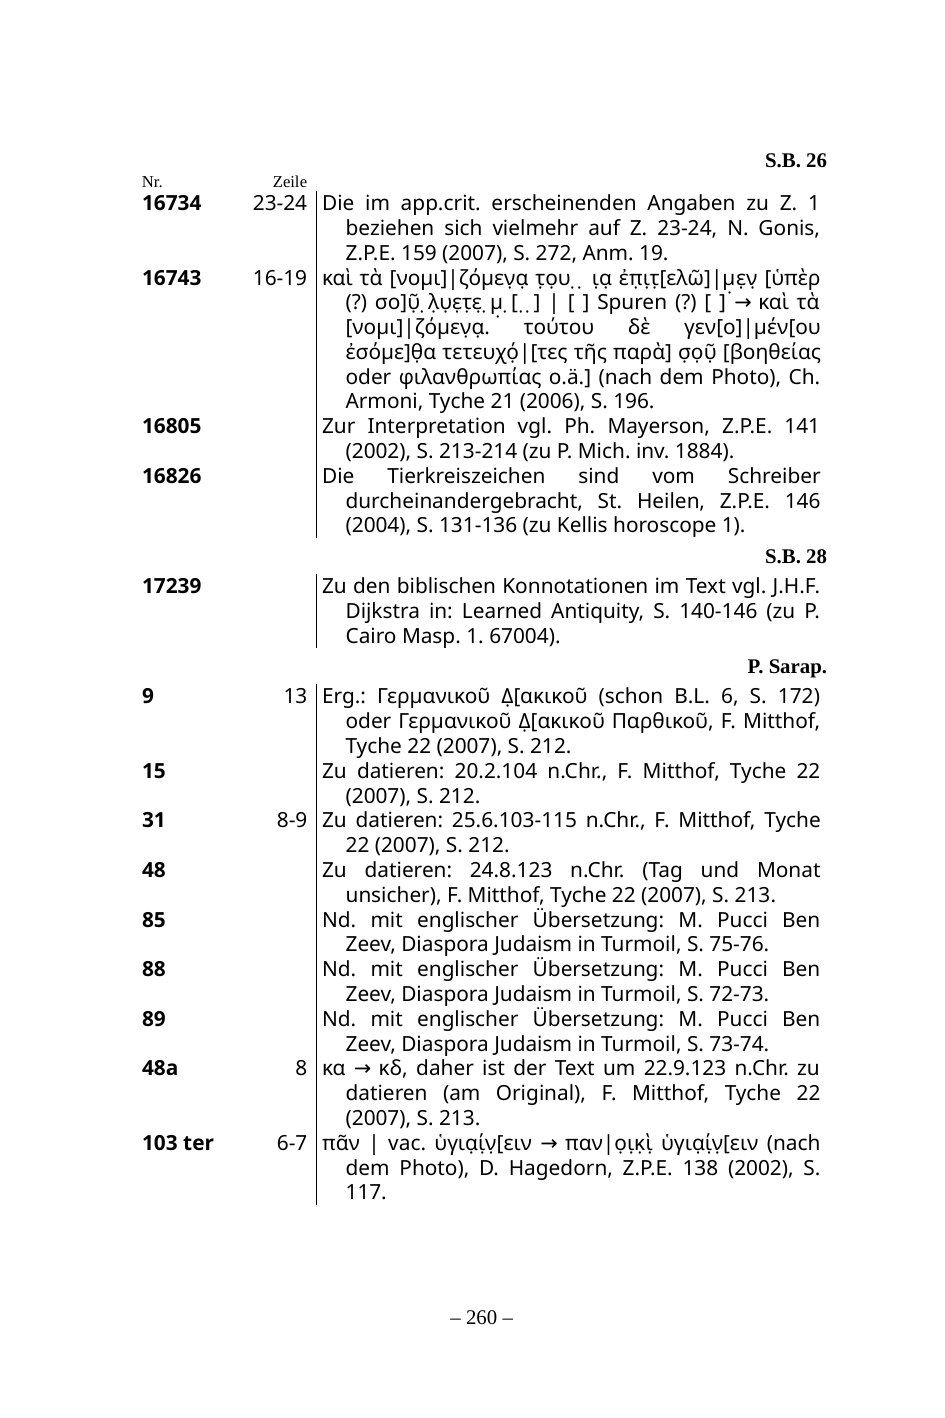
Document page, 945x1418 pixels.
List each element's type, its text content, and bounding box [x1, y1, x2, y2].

table_cell Die Tierkreiszeichen sind vom Schreiber durcheinandergebracht, St. Heilen, Z.P.E. 146 (2004), S. 131-136 (zu Kellis horoscope 1). [317, 464, 827, 538]
table_cell 15 [136, 759, 224, 808]
table_header Zu den biblischen Konnotationen im Text vgl. J.H.F. Dijkstra in: Learned Antiquity, S. 140-146 (zu P. Cairo Masp. 1. 67004). [317, 574, 827, 648]
table_cell 85 [136, 907, 224, 957]
table_cell Zu datieren: 20.2.104 n.Chr., F. Mitthof, Tyche 22 (2007), S. 212. [317, 759, 827, 808]
table_header 9 [136, 684, 224, 758]
table_cell 31 [136, 808, 224, 858]
table_cell κα → κδ, daher ist der Text um 22.9.123 n.Chr. zu datieren (am Original), F. Mitthof, Tyche 22 (2007), S. 213. [317, 1056, 827, 1130]
table_cell Nd. mit englischer Übersetzung: M. Pucci Ben Zeev, Diaspora Judaism in Turmoil, S. 75-76. [317, 907, 827, 957]
table_cell καὶ τὰ [νομι]|ζόμεν̣α̣ τ̣ο̣υ ̣ ̣ ι̣α̣ ἐπ̣ι̣τ̣[ελῶ]|μ̣ε̣ν̣ [ὑπὲρ (?) σο]ῦ̣ ̣λ̣υ̣ε̣τ̣ε̣ ̣μ̣ ̣[ ̣ ̣] | [ ] Spuren (?) [ ] → καὶ τὰ [νομι]|ζόμεν̣α̣. τούτου δὲ γεν[ο]|μέν[ου ἐσόμε]θ̣α τετευχό̣|[τες τῆς παρὰ] σ̣ο̣ῦ̣ [βοηθείας oder φιλανθρωπίας o.ä.] (nach dem Photo), Ch. Armoni, Tyche 21 (2006), S. 196. [317, 265, 827, 414]
table_cell 23-24 [224, 191, 316, 265]
table_cell πᾶν | vac. ὑγια̣ί̣ν̣[ειν → παν|ο̣ι̣κ̣ὶ̣ ὑγια̣ί̣ν̣[ειν (nach dem Photo), D. Hagedorn, Z.P.E. 138 (2002), S. 117. [317, 1130, 827, 1205]
table_cell 89 [136, 1006, 224, 1056]
subtitle S.B. 28 [136, 544, 827, 568]
table_cell [224, 1006, 316, 1056]
table_cell 8-9 [224, 808, 316, 858]
table_cell 48 [136, 858, 224, 907]
subtitle P. Sarap. [136, 654, 827, 678]
table_header 17239 [136, 574, 224, 648]
table_cell Zu datieren: 24.8.123 n.Chr. (Tag und Monat unsicher), F. Mitthof, Tyche 22 (2007), S. 213. [317, 858, 827, 907]
table_cell 16743 [136, 265, 224, 414]
table_cell [224, 858, 316, 907]
table_header 13 [224, 684, 316, 758]
table_cell 88 [136, 957, 224, 1006]
table_cell [224, 414, 316, 463]
table_cell 16734 [136, 191, 224, 265]
table_cell 48a [136, 1056, 224, 1130]
table_cell Die im app.crit. erscheinenden Angaben zu Z. 1 beziehen sich vielmehr auf Z. 23-24, N. Gonis, Z.P.E. 159 (2007), S. 272, Anm. 19. [317, 191, 827, 265]
table_cell 16-19 [224, 265, 316, 414]
table_cell [224, 759, 316, 808]
table_cell Zur Interpretation vgl. Ph. Mayerson, Z.P.E. 141 (2002), S. 213-214 (zu P. Mich. inv. 1884). [317, 414, 827, 463]
table_cell 6-7 [224, 1130, 316, 1205]
table_cell [224, 464, 316, 538]
table_cell Nd. mit englischer Übersetzung: M. Pucci Ben Zeev, Diaspora Judaism in Turmoil, S. 73-74. [317, 1006, 827, 1056]
table_header Erg.: Γερμανικοῦ Δ̣[ακικοῦ (schon B.L. 6, S. 172) oder Γερμανικοῦ Δ̣[ακικοῦ Παρθικοῦ, F. Mitthof, Tyche 22 (2007), S. 212. [317, 684, 827, 758]
table_cell 16805 [136, 414, 224, 463]
table_cell 16826 [136, 464, 224, 538]
table_cell Nd. mit englischer Übersetzung: M. Pucci Ben Zeev, Diaspora Judaism in Turmoil, S. 72-73. [317, 957, 827, 1006]
table_cell Zu datieren: 25.6.103-115 n.Chr., F. Mitthof, Tyche 22 (2007), S. 212. [317, 808, 827, 858]
table_cell [224, 957, 316, 1006]
table_header [224, 574, 316, 648]
table_cell 103 ter [136, 1130, 224, 1205]
table_cell [224, 907, 316, 957]
table_cell 8 [224, 1056, 316, 1130]
